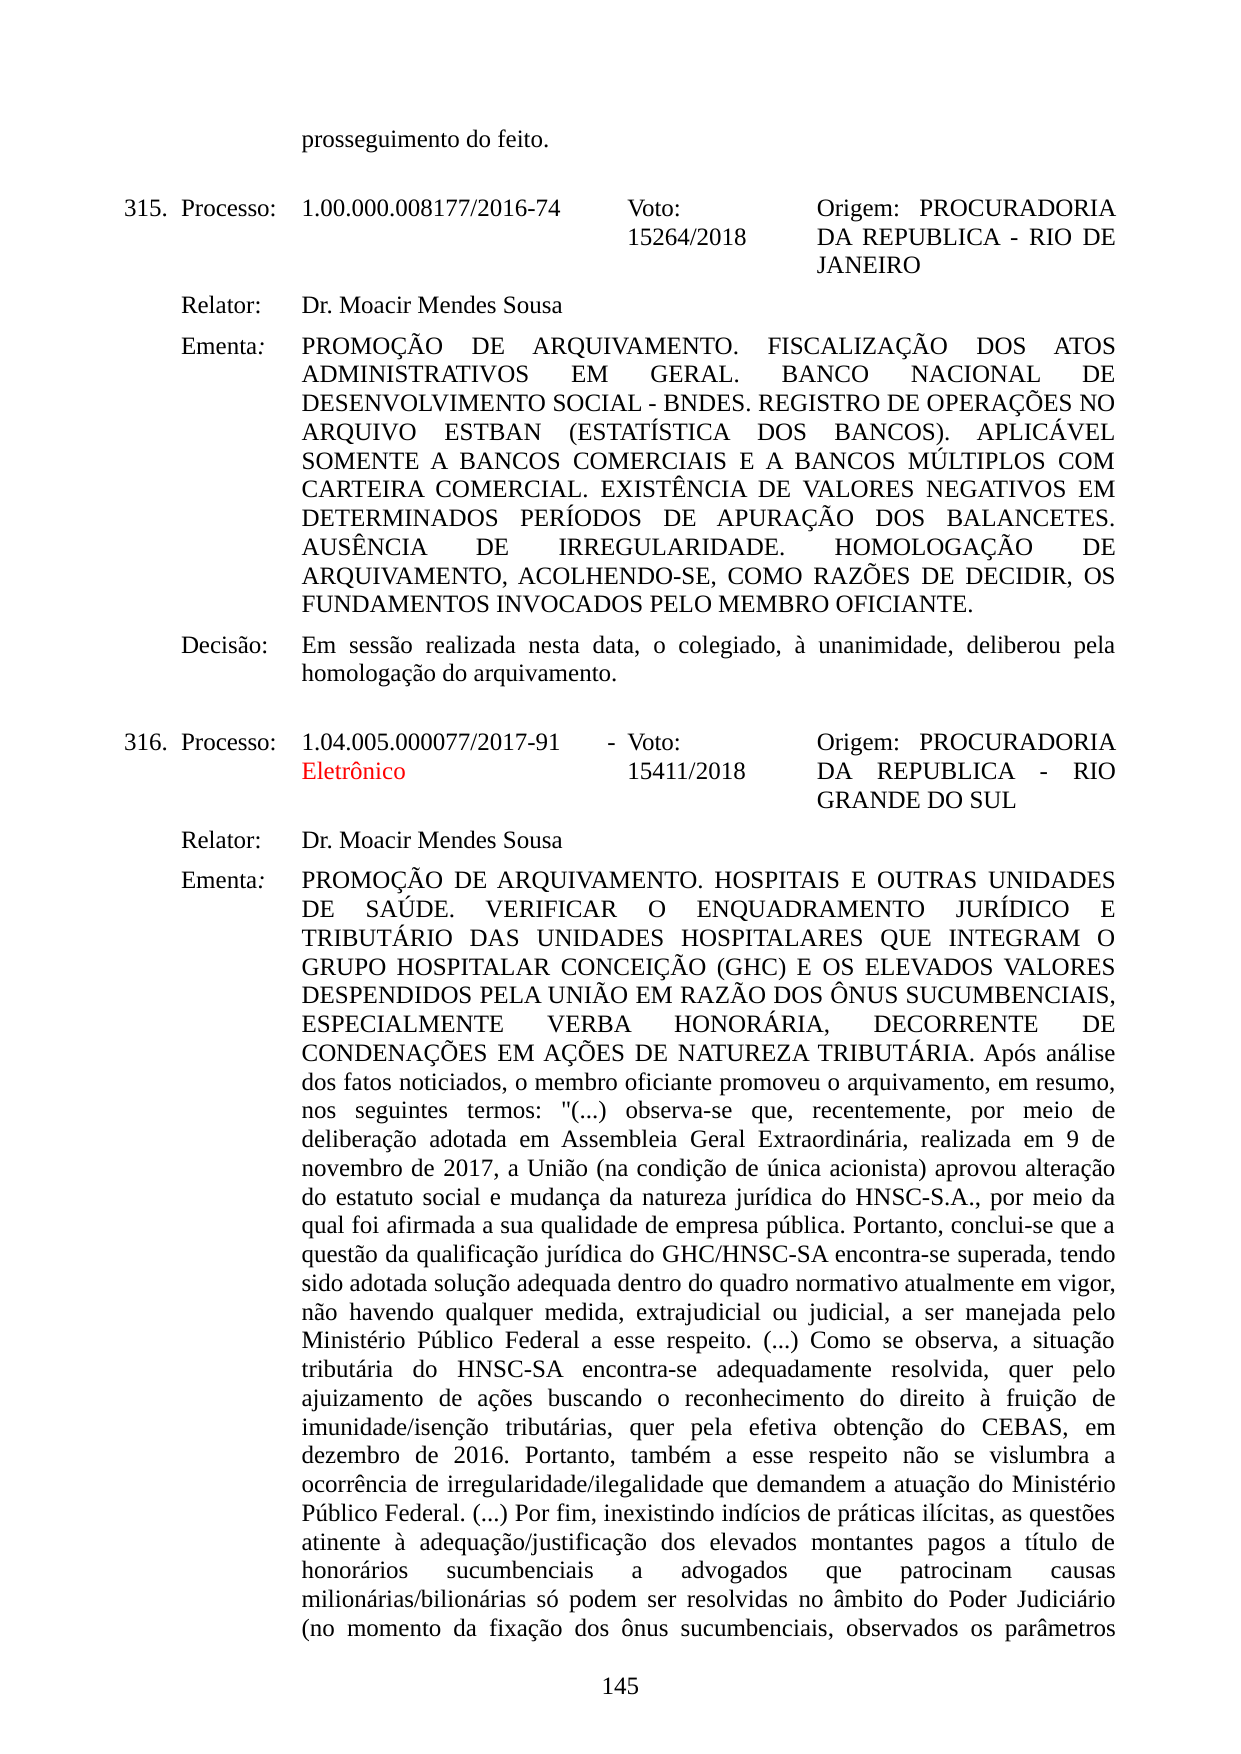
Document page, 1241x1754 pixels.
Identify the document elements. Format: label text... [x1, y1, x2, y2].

table_cell Relator: [175, 819, 296, 859]
table_header Origem: PROCURADORIA DA REPUBLICA - RIO GRANDE DO SUL [811, 722, 1122, 819]
table_cell Ementa: [175, 860, 296, 1647]
table_header 316. [118, 722, 175, 819]
table_header Voto: 15411/2018 [621, 722, 811, 819]
table_header Origem: PROCURADORIA DA REPUBLICA - RIO DE JANEIRO [811, 187, 1122, 285]
table_cell Em sessão realizada nesta data, o colegiado, à unanimidade, deliberou pela homologação do arquivamento. [296, 624, 1122, 693]
table_cell Dr. Moacir Mendes Sousa [296, 819, 1122, 859]
table_cell [118, 325, 175, 624]
table_cell PROMOÇÃO DE ARQUIVAMENTO. FISCALIZAÇÃO DOS ATOS ADMINISTRATIVOS EM GERAL. BANCO NACIONAL DE DESENVOLVIMENTO SOCIAL - BNDES. REGISTRO DE OPERAÇÕES NO ARQUIVO ESTBAN (ESTATÍSTICA DOS BANCOS). APLICÁVEL SOMENTE A BANCOS COMERCIAIS E A BANCOS MÚLTIPLOS COM CARTEIRA COMERCIAL. EXISTÊNCIA DE VALORES NEGATIVOS EM DETERMINADOS PERÍODOS DE APURAÇÃO DOS BALANCETES. AUSÊNCIA DE IRREGULARIDADE. HOMOLOGAÇÃO DE ARQUIVAMENTO, ACOLHENDO-SE, COMO RAZÕES DE DECIDIR, OS FUNDAMENTOS INVOCADOS PELO MEMBRO OFICIANTE. [296, 325, 1122, 624]
table_cell Decisão: [175, 624, 296, 693]
table_cell [118, 860, 175, 1647]
table_cell Ementa: [175, 325, 296, 624]
table_header Processo: [175, 722, 296, 819]
table_cell [118, 819, 175, 859]
table_header Processo: [175, 187, 296, 285]
table_header 1.00.000.008177/2016-74 [296, 187, 621, 285]
table_header 315. [118, 187, 175, 285]
table_cell Relator: [175, 285, 296, 325]
table_header Voto: 15264/2018 [621, 187, 811, 285]
table_cell PROMOÇÃO DE ARQUIVAMENTO. HOSPITAIS E OUTRAS UNIDADES DE SAÚDE. VERIFICAR O ENQUADRAMENTO JURÍDICO E TRIBUTÁRIO DAS UNIDADES HOSPITALARES QUE INTEGRAM O GRUPO HOSPITALAR CONCEIÇÃO (GHC) E OS ELEVADOS VALORES DESPENDIDOS PELA UNIÃO EM RAZÃO DOS ÔNUS SUCUMBENCIAIS, ESPECIALMENTE VERBA HONORÁRIA, DECORRENTE DE CONDENAÇÕES EM AÇÕES DE NATUREZA TRIBUTÁRIA. Após análise dos fatos noticiados, o membro oficiante promoveu o arquivamento, em resumo, nos seguintes termos: "(...) observa-se que, recentemente, por meio de deliberação adotada em Assembleia Geral Extraordinária, realizada em 9 de novembro de 2017, a União (na condição de única acionista) aprovou alteração do estatuto social e mudança da natureza jurídica do HNSC-S.A., por meio da qual foi afirmada a sua qualidade de empresa pública. Portanto, conclui-se que a questão da qualificação jurídica do GHC/HNSC-SA encontra-se superada, tendo sido adotada solução adequada dentro do quadro normativo atualmente em vigor, não havendo qualquer medida, extrajudicial ou judicial, a ser manejada pelo Ministério Público Federal a esse respeito. (...) Como se observa, a situação tributária do HNSC-SA encontra-se adequadamente resolvida, quer pelo ajuizamento de ações buscando o reconhecimento do direito à fruição de imunidade/isenção tributárias, quer pela efetiva obtenção do CEBAS, em dezembro de 2016. Portanto, também a esse respeito não se vislumbra a ocorrência de irregularidade/ilegalidade que demandem a atuação do Ministério Público Federal. (...) Por fim, inexistindo indícios de práticas ilícitas, as questões atinente à adequação/justificação dos elevados montantes pagos a título de honorários sucumbenciais a advogados que patrocinam causas milionárias/bilionárias só podem ser resolvidas no âmbito do Poder Judiciário (no momento da fixação dos ônus sucumbenciais, observados os parâmetros [296, 860, 1122, 1647]
table_cell [118, 118, 175, 158]
table_cell [175, 118, 296, 158]
table_cell Dr. Moacir Mendes Sousa [296, 285, 1122, 325]
table_cell prosseguimento do feito. [296, 118, 1122, 158]
table_header 1.04.005.000077/2017-91 - Eletrônico [296, 722, 621, 819]
table_cell [118, 624, 175, 693]
table_cell [118, 285, 175, 325]
